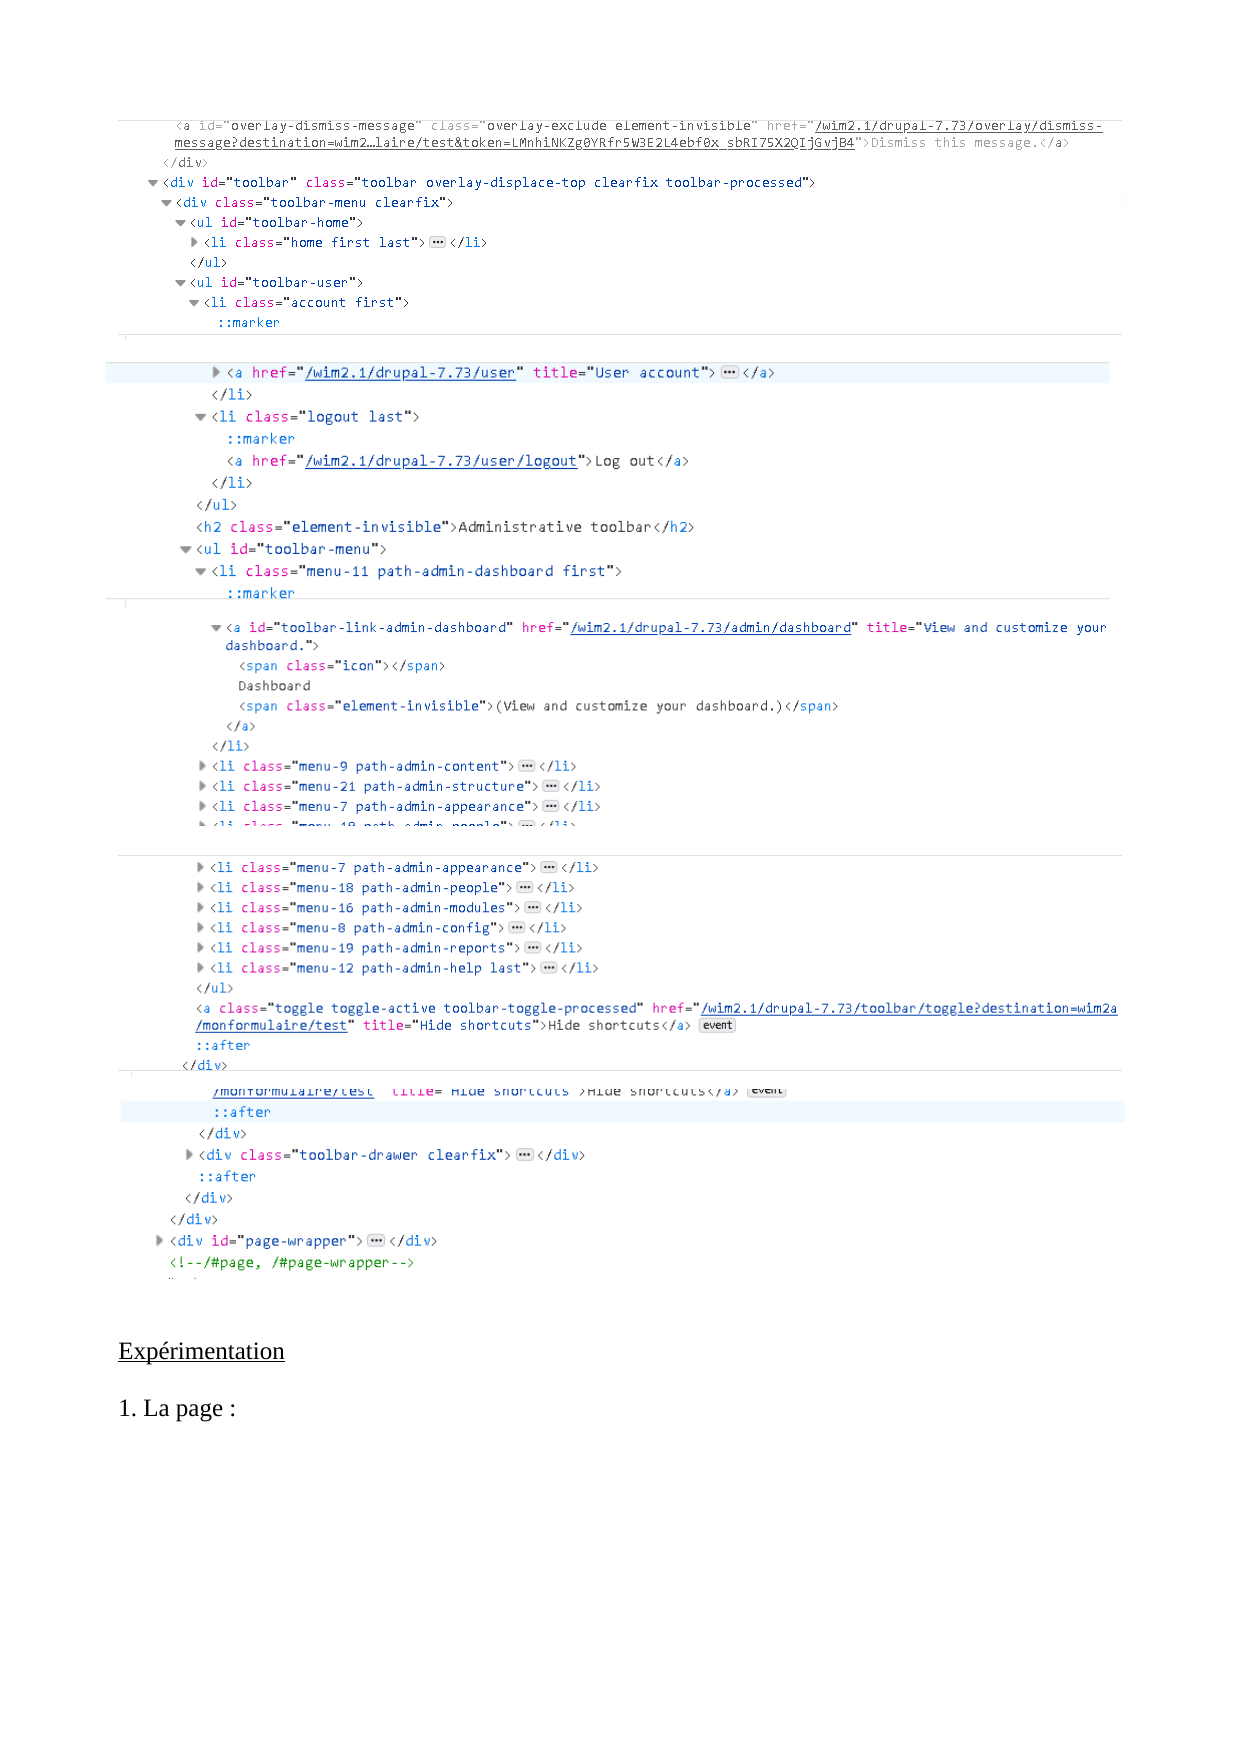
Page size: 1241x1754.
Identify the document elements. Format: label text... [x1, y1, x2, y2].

picture [105, 361, 1110, 607]
text 1. La page : [118, 1393, 1122, 1422]
text Expérimentation [118, 1336, 1122, 1364]
picture [118, 854, 1123, 1077]
picture [120, 1089, 1125, 1279]
picture [118, 118, 1123, 340]
picture [109, 618, 1114, 826]
